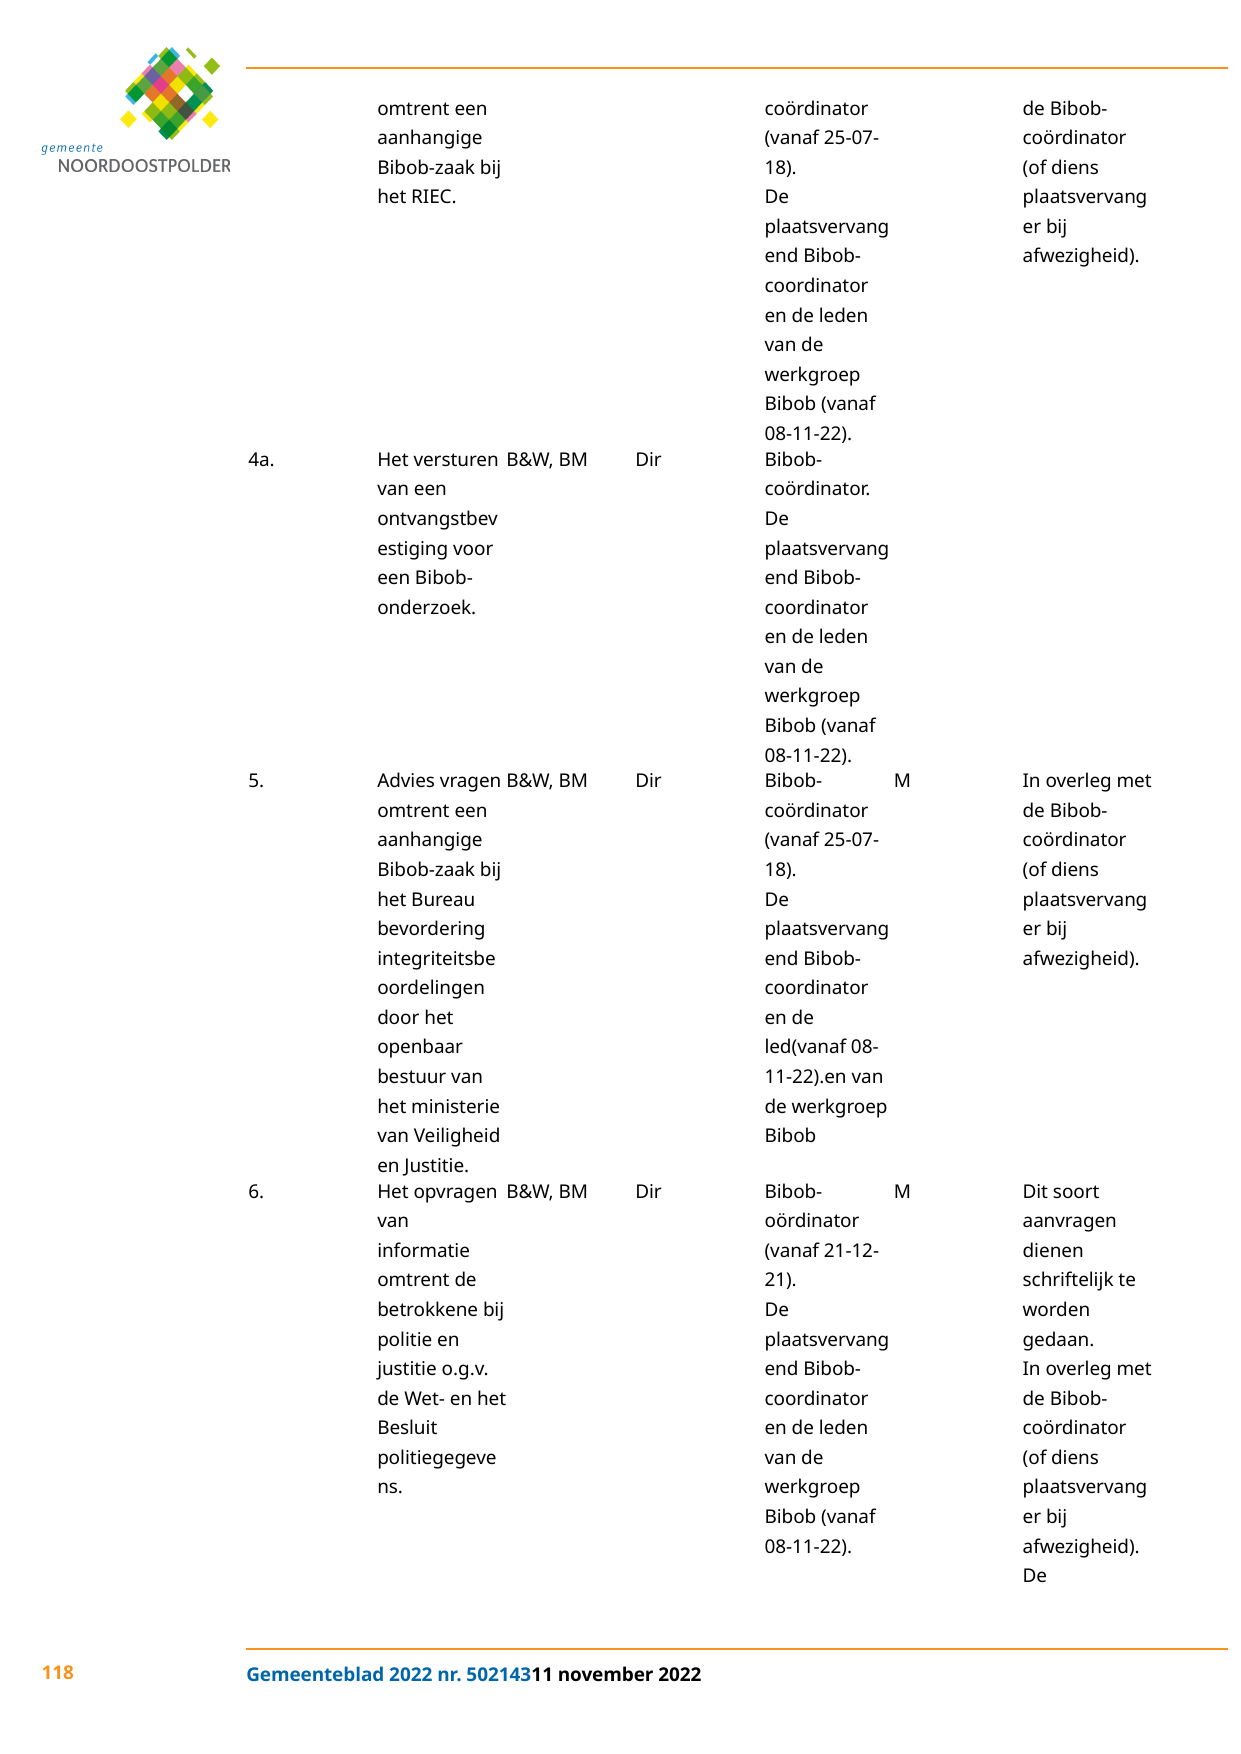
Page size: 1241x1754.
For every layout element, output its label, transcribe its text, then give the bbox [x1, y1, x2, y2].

table_cell Bibob-coördinator. De plaatsvervangend Bibob-coordinator en de leden van de werkgroep Bibob (vanaf 08-11-22). [764, 446, 893, 767]
table_cell omtrent een aanhangige Bibob-zaak bij het RIEC. [377, 95, 506, 446]
table_cell Dir [635, 768, 764, 1178]
table_cell M [894, 1178, 1022, 1588]
table_cell [1023, 446, 1152, 767]
table_cell Bibob-coördinator (vanaf 25-07-18). De plaatsvervangend Bibob-coordinator en de led(vanaf 08-11-22).en van de werkgroep Bibob [764, 768, 893, 1178]
table_cell B&W, BM [506, 446, 635, 767]
table_cell Dir [635, 446, 764, 767]
table_cell In overleg met de Bibob-coördinator (of diens plaatsvervanger bij afwezigheid). [1023, 768, 1152, 1178]
table_cell Bibob-oördinator (vanaf 21-12-21). De plaatsvervangend Bibob-coordinator en de leden van de werkgroep Bibob (vanaf 08-11-22). [764, 1178, 893, 1588]
table_cell M [894, 768, 1022, 1178]
table_cell B&W, BM [506, 1178, 635, 1588]
picture [41, 47, 231, 172]
table_cell Dit soort aanvragen dienen schriftelijk te worden gedaan. In overleg met de Bibob-coördinator (of diens plaatsvervanger bij afwezigheid). De [1023, 1178, 1152, 1588]
table_cell [635, 95, 764, 446]
table_cell Advies vragen omtrent een aanhangige Bibob-zaak bij het Bureau bevordering integriteitsbeoordelingen door het openbaar bestuur van het ministerie van Veiligheid en Justitie. [377, 768, 506, 1178]
table_cell Het versturen van een ontvangstbevestiging voor een Bibob-onderzoek. [377, 446, 506, 767]
table_cell 5. [248, 768, 377, 1178]
table_cell [894, 95, 1022, 446]
table_cell coördinator (vanaf 25-07-18). De plaatsvervangend Bibob-coordinator en de leden van de werkgroep Bibob (vanaf 08-11-22). [764, 95, 893, 446]
table_cell 6. [248, 1178, 377, 1588]
table_cell 4a. [248, 446, 377, 767]
table_cell Het opvragen van informatie omtrent de betrokkene bij politie en justitie o.g.v. de Wet- en het Besluit politiegegevens. [377, 1178, 506, 1588]
table_cell [894, 446, 1022, 767]
table_cell [248, 95, 377, 446]
table_cell Dir [635, 1178, 764, 1588]
table_cell B&W, BM [506, 768, 635, 1178]
table_cell [506, 95, 635, 446]
table_cell de Bibob-coördinator (of diens plaatsvervanger bij afwezigheid). [1023, 95, 1152, 446]
